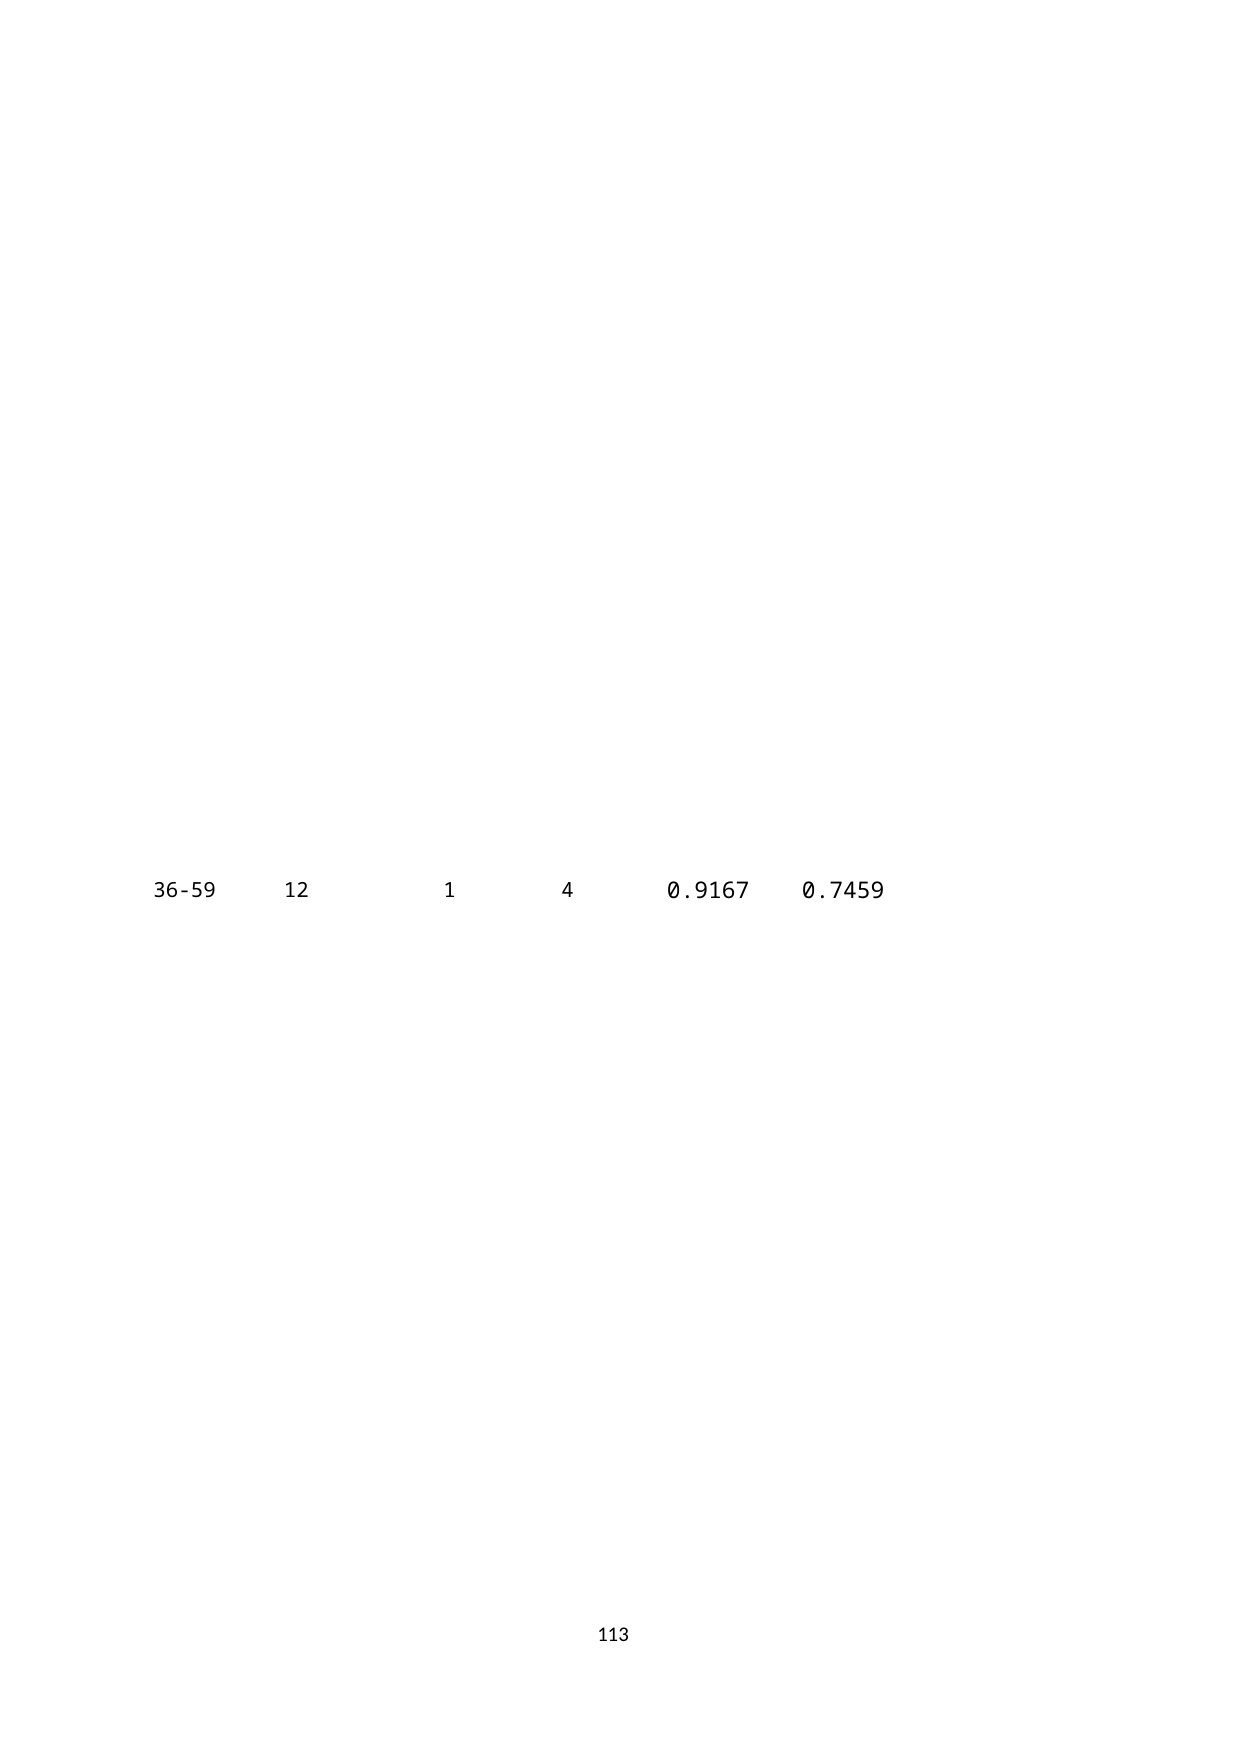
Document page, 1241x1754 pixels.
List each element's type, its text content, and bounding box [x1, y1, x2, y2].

table_cell 36-59 [115, 848, 237, 911]
table_cell 12 [237, 848, 342, 911]
table_cell 0.9167 [628, 848, 775, 911]
table_cell 0.7459 [775, 848, 898, 911]
table_cell 4 [494, 848, 628, 911]
table_cell 1 [342, 848, 493, 911]
table_cell [898, 848, 1083, 911]
